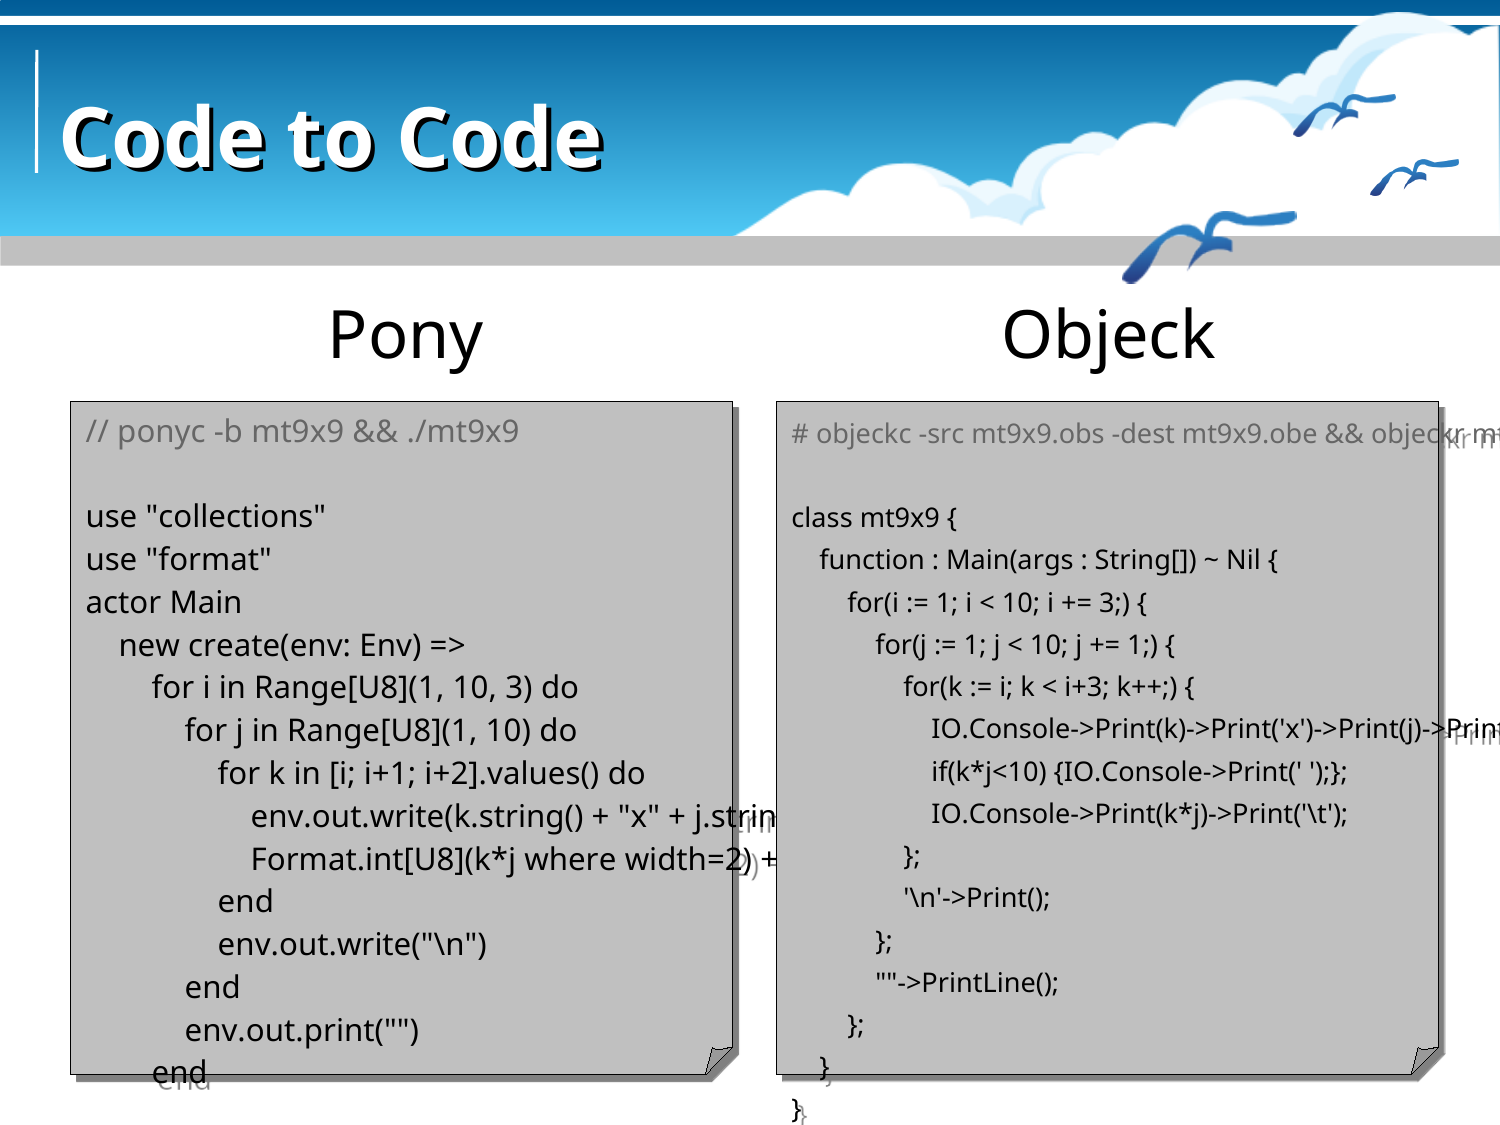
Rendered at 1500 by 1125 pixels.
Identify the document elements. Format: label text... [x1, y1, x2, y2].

text_box // ponyc -b mt9x9 && ./mt9x9 use "collections" use "format" actor Main new create(env: Env) => for i in Range[U8](1, 10, 3) do for j in Range[U8](1, 10) do for k in [i; i+1; i+2].values() do env.out.write(k.string() + "x" + j.string() + "=" + Format.int[U8](k*j where width=2) + "\t") end env.out.write("\n") end env.out.print("") end [70, 401, 733, 1075]
text_box Objeck [986, 283, 1264, 388]
title Code to Code [59, 86, 1465, 186]
text_box # objeckc -src mt9x9.obs -dest mt9x9.obe && objeckr mt9x9.obe class mt9x9 { function : Main(args : String[]) ~ Nil { for(i := 1; i < 10; i += 3;) { for(j := 1; j < 10; j += 1;) { for(k := i; k < i+3; k++;) { IO.Console->Print(k)->Print('x')->Print(j)->Print('='); if(k*j<10) {IO.Console->Print(' ');}; IO.Console->Print(k*j)->Print('\t'); }; '\n'->Print(); }; ""->PrintLine(); }; } } [776, 401, 1439, 1075]
picture [730, 12, 1500, 284]
text_box Pony [312, 283, 550, 388]
